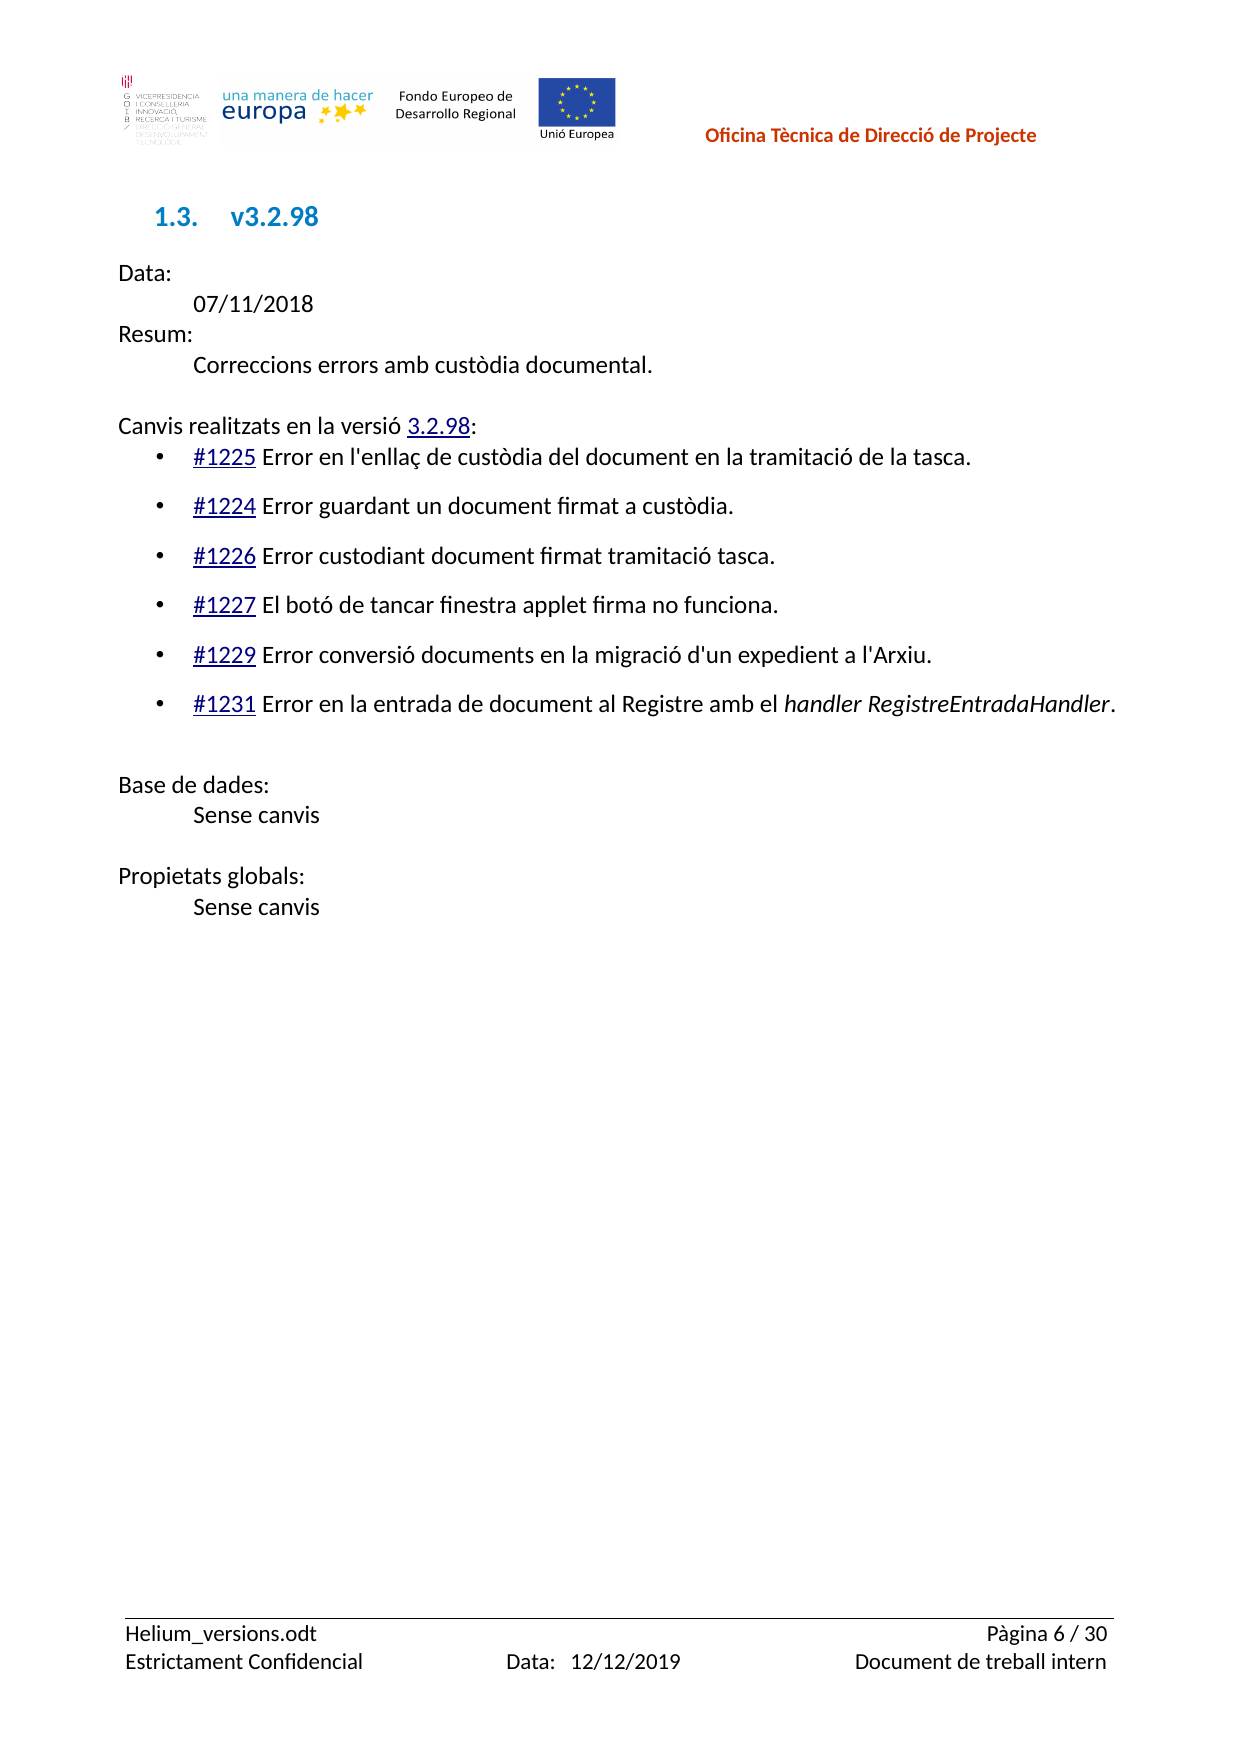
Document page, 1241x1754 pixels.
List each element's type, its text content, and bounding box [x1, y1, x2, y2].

text 07/11/2018 [118, 288, 1122, 319]
list #1227 El botó de tancar finestra applet firma no funciona. [156, 589, 1122, 620]
text Sense canvis [118, 799, 1122, 830]
list #1229 Error conversió documents en la migració d'un expedient a l'Arxiu. [156, 639, 1122, 669]
list #1224 Error guardant un document firmat a custòdia. [156, 490, 1122, 521]
list #1231 Error en la entrada de document al Registre amb el handler RegistreEntradaHandler. [156, 689, 1122, 719]
text Propietats globals: [118, 860, 1122, 891]
list #1225 Error en l'enllaç de custòdia del document en la tramitació de la tasca. [156, 441, 1122, 471]
text Resum: [118, 319, 1122, 349]
picture [219, 73, 621, 147]
text Correccions errors amb custòdia documental. [118, 349, 1122, 380]
picture [118, 73, 213, 147]
text Sense canvis [118, 891, 1122, 921]
subtitle v3.2.98 [153, 198, 1122, 234]
text Canvis realitzats en la versió 3.2.98: [118, 410, 1122, 441]
list #1226 Error custodiant document firmat tramitació tasca. [156, 540, 1122, 570]
text Base de dades: [118, 769, 1122, 799]
text Data: [118, 258, 1122, 288]
